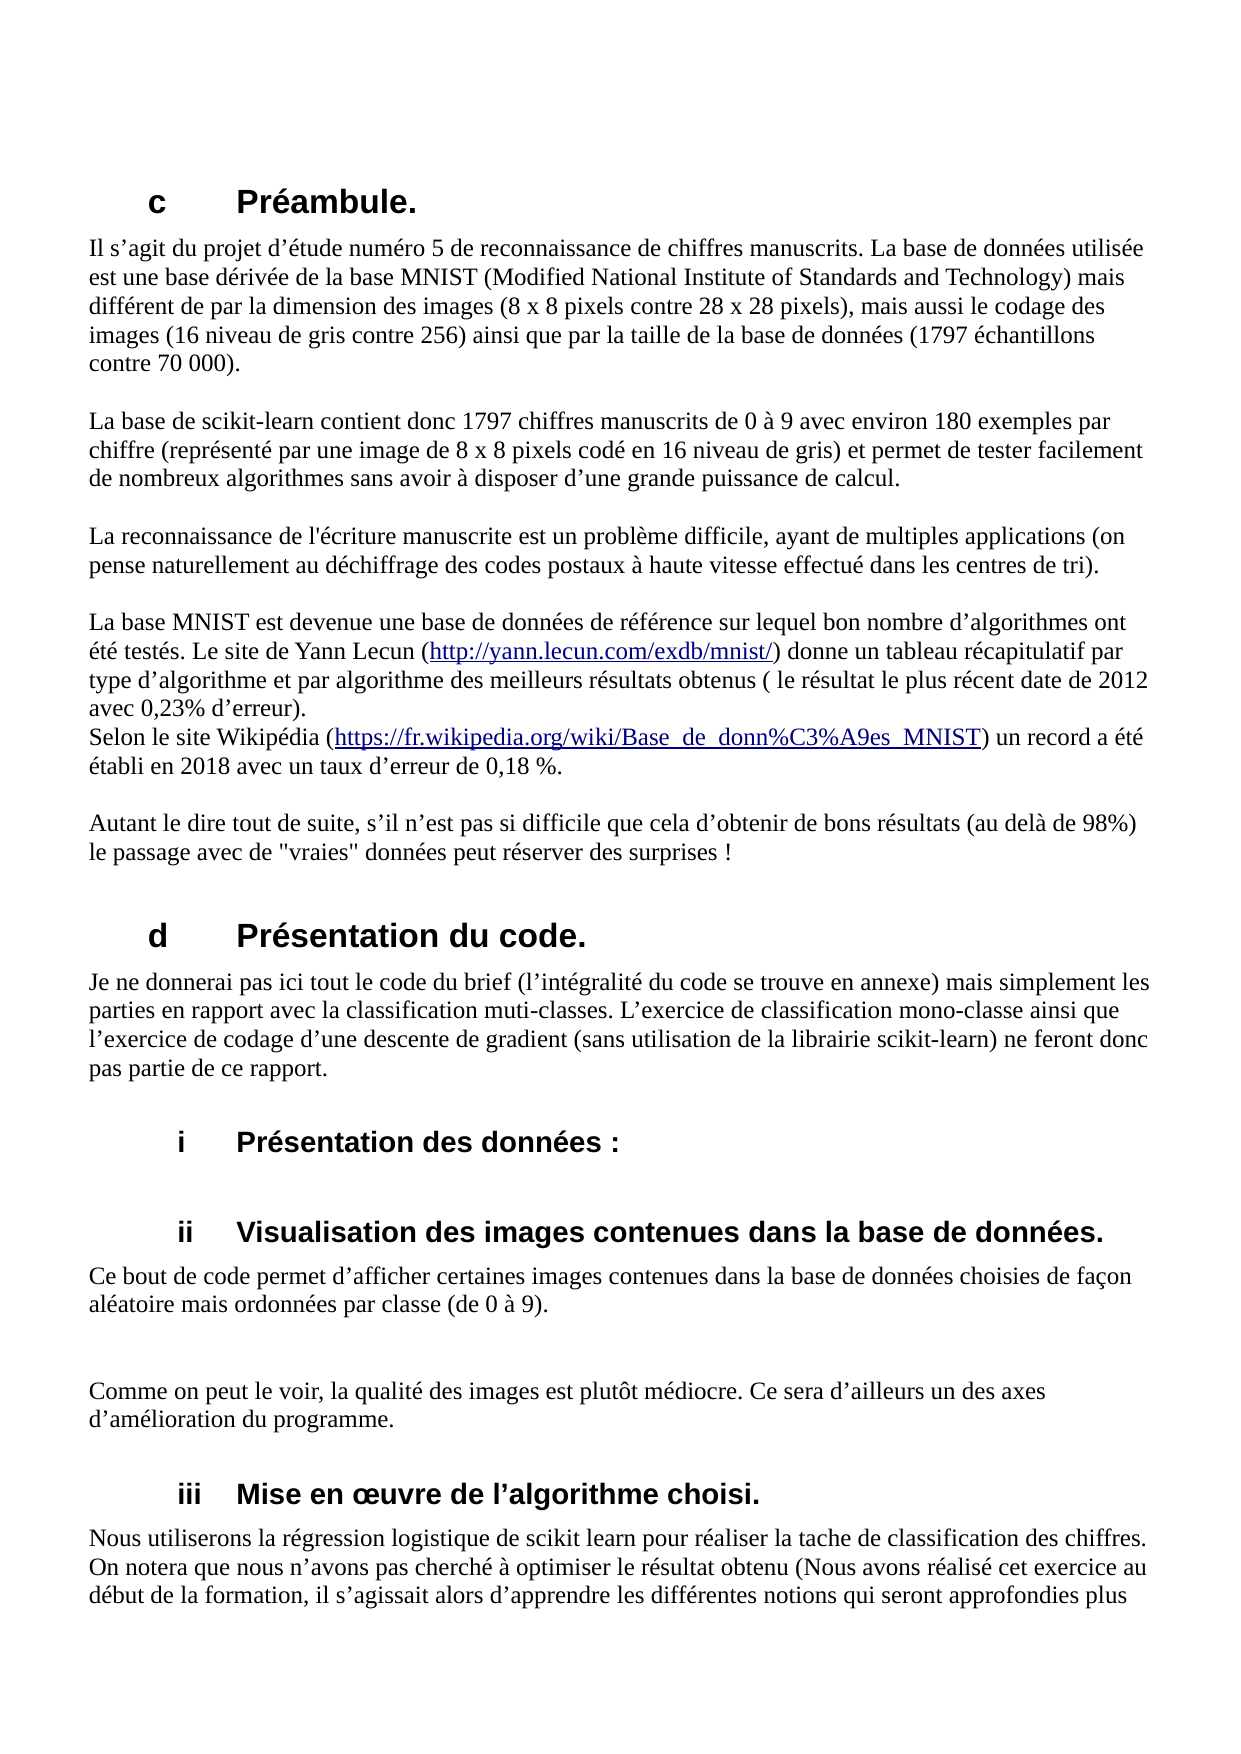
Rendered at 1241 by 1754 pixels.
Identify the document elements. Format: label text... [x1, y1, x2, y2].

subtitle Préambule. [88, 182, 1152, 221]
text Ce bout de code permet d’afficher certaines images contenues dans la base de données choisies de façon aléatoire mais ordonnées par classe (de 0 à 9). [88, 1261, 1152, 1318]
subtitle Présentation du code. [88, 916, 1152, 954]
text Je ne donnerai pas ici tout le code du brief (l’intégralité du code se trouve en annexe) mais simplement les parties en rapport avec la classification muti-classes. L’exercice de classification mono-classe ainsi que l’exercice de codage d’une descente de gradient (sans utilisation de la librairie scikit-learn) ne feront donc pas partie de ce rapport. [88, 967, 1152, 1082]
text Comme on peut le voir, la qualité des images est plutôt médiocre. Ce sera d’ailleurs un des axes d’amélioration du programme. [88, 1376, 1152, 1433]
text Nous utiliserons la régression logistique de scikit learn pour réaliser la tache de classification des chiffres. On notera que nous n’avons pas cherché à optimiser le résultat obtenu (Nous avons réalisé cet exercice au début de la formation, il s’agissait alors d’apprendre les différentes notions qui seront approfondies plus [88, 1523, 1152, 1609]
text La reconnaissance de l'écriture manuscrite est un problème difficile, ayant de multiples applications (on pense naturellement au déchiffrage des codes postaux à haute vitesse effectué dans les centres de tri). [88, 521, 1152, 578]
text Selon le site Wikipédia (https://fr.wikipedia.org/wiki/Base_de_donn%C3%A9es_MNIST) un record a été établi en 2018 avec un taux d’erreur de 0,18 %. [88, 722, 1152, 780]
subtitle Présentation des données : [88, 1125, 1152, 1159]
subtitle Visualisation des images contenues dans la base de données. [88, 1214, 1152, 1248]
subtitle Mise en œuvre de l’algorithme choisi. [88, 1477, 1152, 1510]
text Il s’agit du projet d’étude numéro 5 de reconnaissance de chiffres manuscrits. La base de données utilisée est une base dérivée de la base MNIST (Modified National Institute of Standards and Technology) mais différent de par la dimension des images (8 x 8 pixels contre 28 x 28 pixels), mais aussi le codage des images (16 niveau de gris contre 256) ainsi que par la taille de la base de données (1797 échantillons contre 70 000). [88, 233, 1152, 377]
text La base de scikit-learn contient donc 1797 chiffres manuscrits de 0 à 9 avec environ 180 exemples par chiffre (représenté par une image de 8 x 8 pixels codé en 16 niveau de gris) et permet de tester facilement de nombreux algorithmes sans avoir à disposer d’une grande puissance de calcul. [88, 406, 1152, 492]
text Autant le dire tout de suite, s’il n’est pas si difficile que cela d’obtenir de bons résultats (au delà de 98%) le passage avec de "vraies" données peut réserver des surprises ! [88, 808, 1152, 866]
text La base MNIST est devenue une base de données de référence sur lequel bon nombre d’algorithmes ont été testés. Le site de Yann Lecun (http://yann.lecun.com/exdb/mnist/) donne un tableau récapitulatif par type d’algorithme et par algorithme des meilleurs résultats obtenus ( le résultat le plus récent date de 2012 avec 0,23% d’erreur). [88, 607, 1152, 722]
